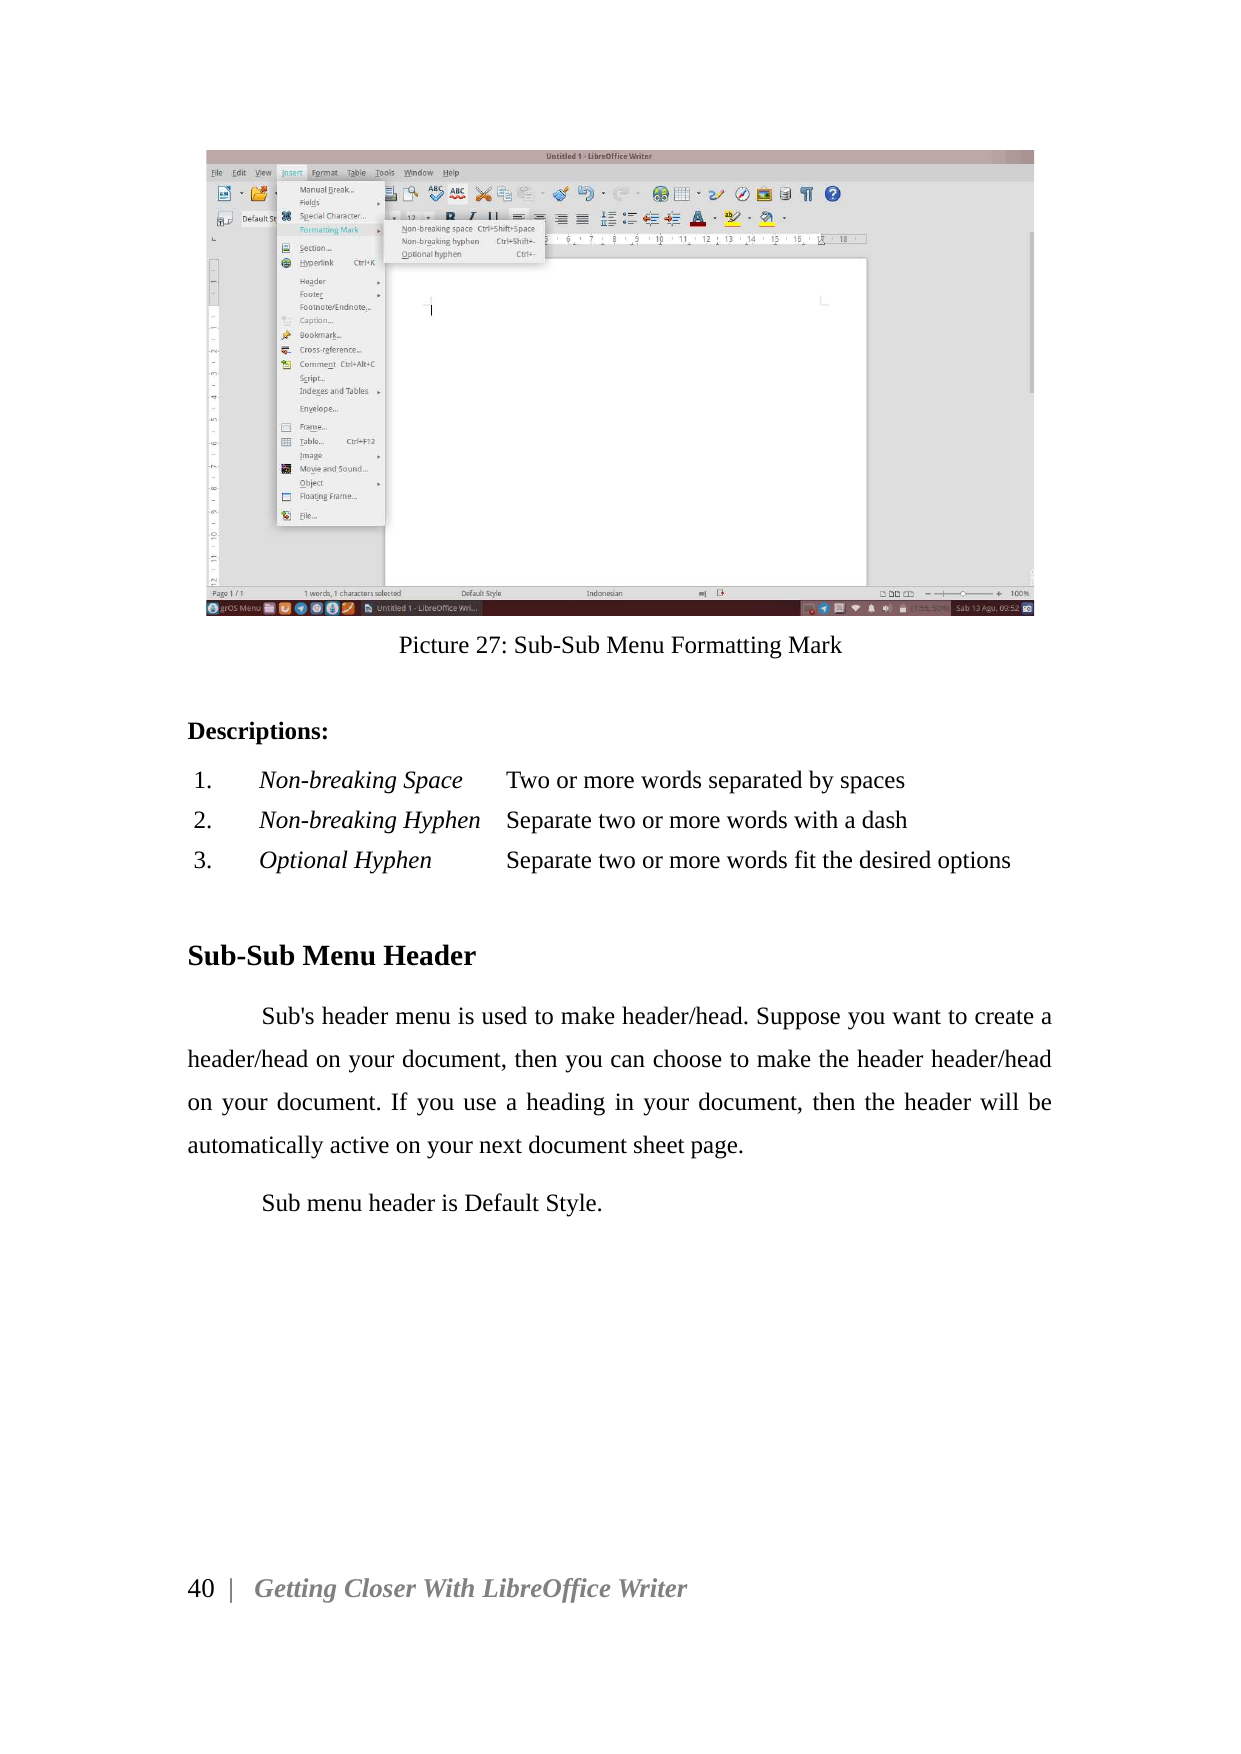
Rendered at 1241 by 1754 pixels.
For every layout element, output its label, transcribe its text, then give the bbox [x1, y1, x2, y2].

text Picture 27: Sub-Sub Menu Formatting Mark [187, 627, 1053, 659]
text Sub menu header is Default Style. [187, 1188, 1053, 1217]
table_cell Separate two or more words with a dash [500, 800, 1050, 840]
table_cell Non-breaking Hyphen [253, 800, 500, 840]
picture [206, 150, 1035, 616]
table_header 1. [188, 759, 253, 799]
table_cell Separate two or more words fit the desired options [500, 840, 1050, 880]
table_cell 2. [188, 800, 253, 840]
text Sub's header menu is used to make header/head. Suppose you want to create a header/head on your document, then you can choose to make the header header/head on your document. If you use a heading in your document, then the header will be automatically active on your next document sheet page. [187, 1001, 1053, 1159]
table_header Two or more words separated by spaces [500, 759, 1050, 799]
table_header Non-breaking Space [253, 759, 500, 799]
table_cell Optional Hyphen [253, 840, 500, 880]
table_cell 3. [188, 840, 253, 880]
subtitle Sub-Sub Menu Header [187, 938, 1053, 971]
text Descriptions: [187, 716, 1053, 745]
